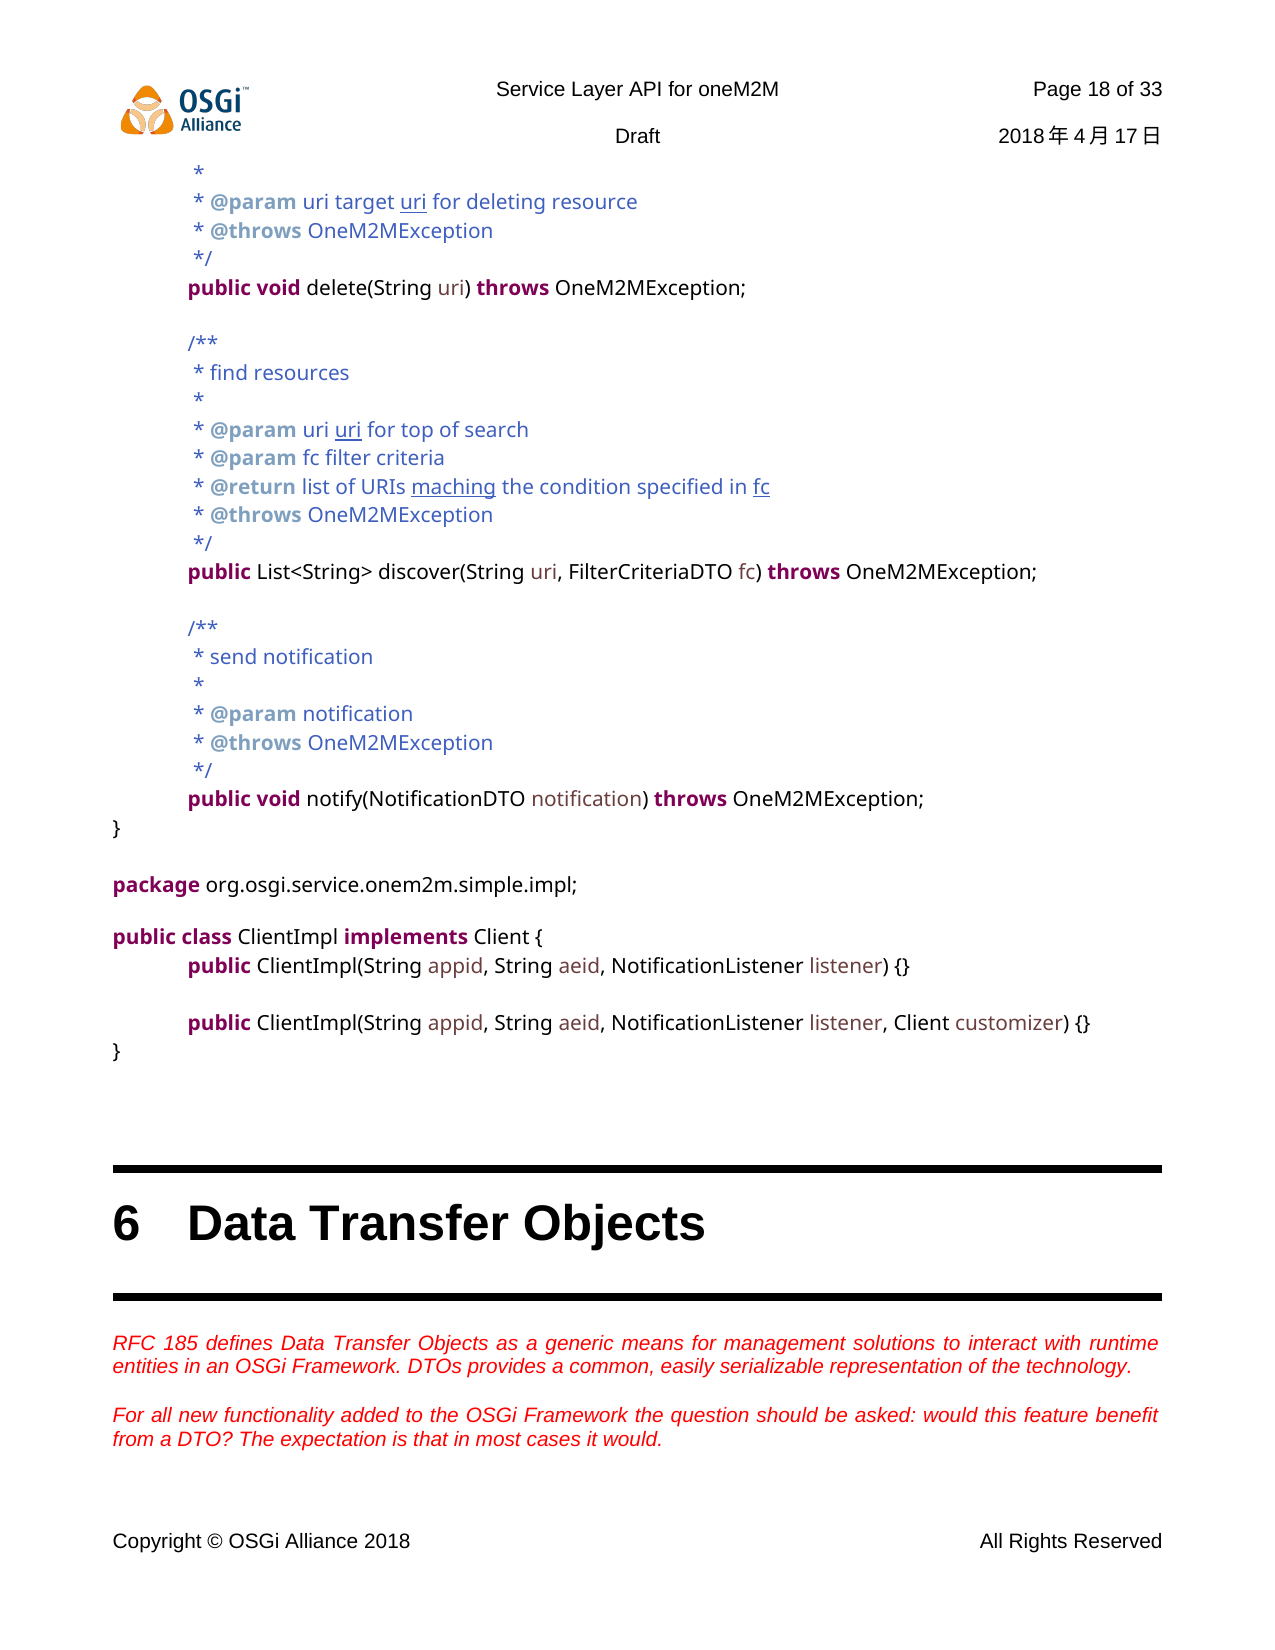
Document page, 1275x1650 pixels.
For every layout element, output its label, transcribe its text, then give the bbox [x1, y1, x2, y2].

text * @param uri uri for top of search [112, 415, 1162, 443]
text public ClientImpl(String appid, String aeid, NotificationListener listener) {} [112, 951, 1162, 979]
text * [112, 386, 1162, 415]
text public List<String> discover(String uri, FilterCriteriaDTO fc) throws OneM2MException; [112, 557, 1162, 586]
text public class ClientImpl implements Client { [112, 922, 1162, 951]
subtitle Data Transfer Objects [112, 1166, 1162, 1301]
text package org.osgi.service.onem2m.simple.impl; [112, 870, 1162, 898]
text * [112, 671, 1162, 699]
text } [112, 1036, 1162, 1064]
text /** [112, 614, 1162, 642]
text * @param fc filter criteria [112, 443, 1162, 472]
text } [112, 813, 1162, 841]
text RFC 185 defines Data Transfer Objects as a generic means for management solutions to interact with runtime entities in an OSGi Framework. DTOs provides a common, easily serializable representation of the technology. [112, 1330, 1162, 1378]
text * @return list of URIs maching the condition specified in fc [112, 472, 1162, 500]
text * [112, 159, 1162, 187]
text * find resources [112, 358, 1162, 386]
text * send notification [112, 642, 1162, 671]
text * @throws OneM2MException [112, 216, 1162, 244]
text * @param notification [112, 699, 1162, 728]
text */ [112, 244, 1162, 273]
text public void delete(String uri) throws OneM2MException; [112, 273, 1162, 301]
text For all new functionality added to the OSGi Framework the question should be asked: would this feature benefit from a DTO? The expectation is that in most cases it would. [112, 1403, 1162, 1451]
text /** [112, 329, 1162, 358]
text public ClientImpl(String appid, String aeid, NotificationListener listener, Client customizer) {} [112, 1008, 1162, 1036]
text public void notify(NotificationDTO notification) throws OneM2MException; [112, 784, 1162, 813]
text * @param uri target uri for deleting resource [112, 187, 1162, 216]
text */ [112, 756, 1162, 784]
text * @throws OneM2MException [112, 728, 1162, 756]
text * @throws OneM2MException [112, 500, 1162, 529]
text */ [112, 529, 1162, 557]
picture [113, 78, 257, 142]
